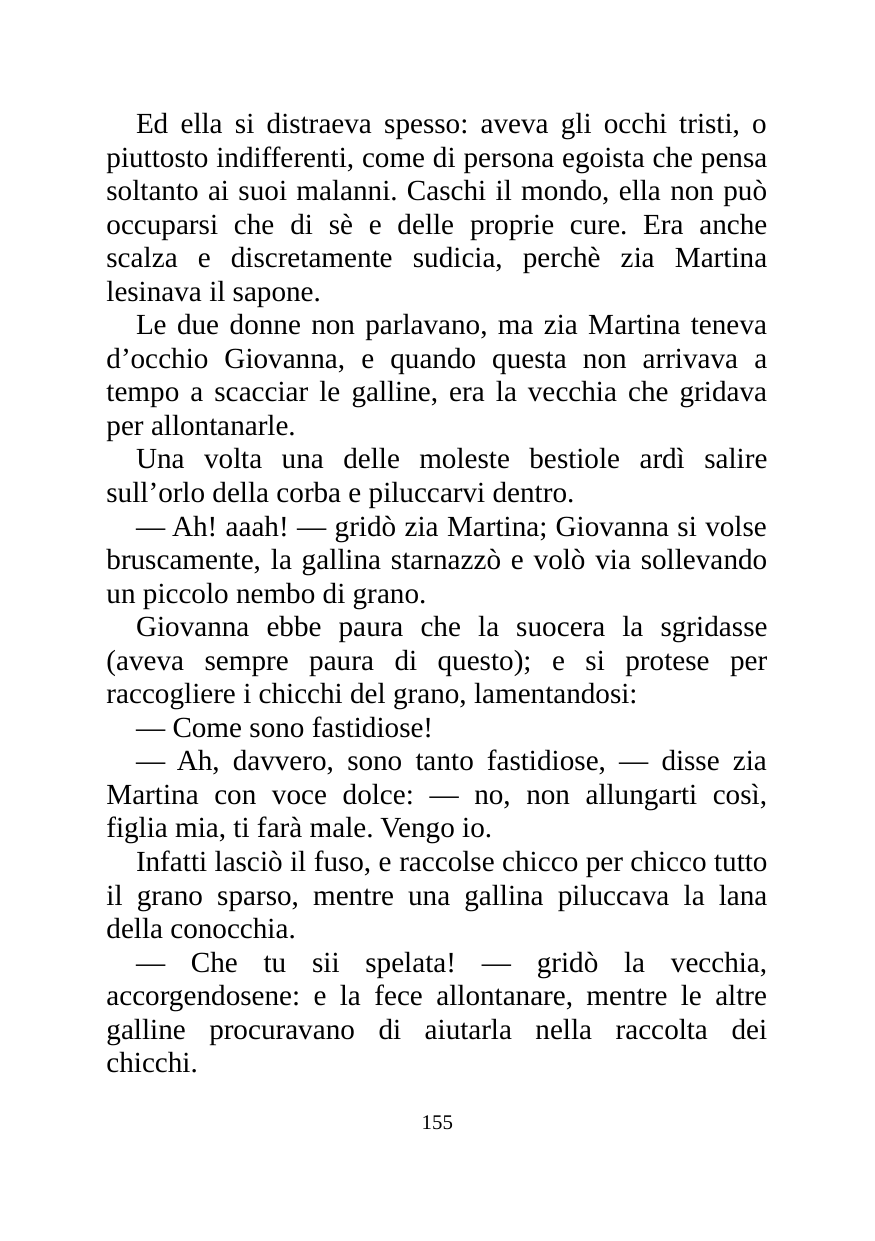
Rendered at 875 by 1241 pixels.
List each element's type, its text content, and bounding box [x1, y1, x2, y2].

text Una volta una delle moleste bestiole ardì salire sull’orlo della corba e piluccarvi dentro. [106, 442, 768, 509]
text — Ah, davvero, sono tanto fastidiose, — disse zia Martina con voce dolce: — no, non allungarti così, figlia mia, ti farà male. Vengo io. [106, 743, 768, 844]
text — Che tu sii spelata! — gridò la vecchia, accorgendosene: e la fece allontanare, mentre le altre galline procuravano di aiutarla nella raccolta dei chicchi. [106, 945, 768, 1079]
text Le due donne non parlavano, ma zia Martina teneva d’occhio Giovanna, e quando questa non arrivava a tempo a scacciar le galline, era la vecchia che gridava per allontanarle. [106, 307, 768, 442]
text Ed ella si distraeva spesso: aveva gli occhi tristi, o piuttosto indifferenti, come di persona egoista che pensa soltanto ai suoi malanni. Caschi il mondo, ella non può occuparsi che di sè e delle proprie cure. Era anche scalza e discretamente sudicia, perchè zia Martina lesinava il sapone. [106, 106, 768, 307]
text Giovanna ebbe paura che la suocera la sgridasse (aveva sempre paura di questo); e si protese per raccogliere i chicchi del grano, lamentandosi: [106, 609, 768, 710]
text — Come sono fastidiose! [106, 710, 768, 743]
text Infatti lasciò il fuso, e raccolse chicco per chicco tutto il grano sparso, mentre una gallina piluccava la lana della conocchia. [106, 844, 768, 945]
text — Ah! aaah! — gridò zia Martina; Giovanna si volse bruscamente, la gallina starnazzò e volò via sollevando un piccolo nembo di grano. [106, 509, 768, 609]
